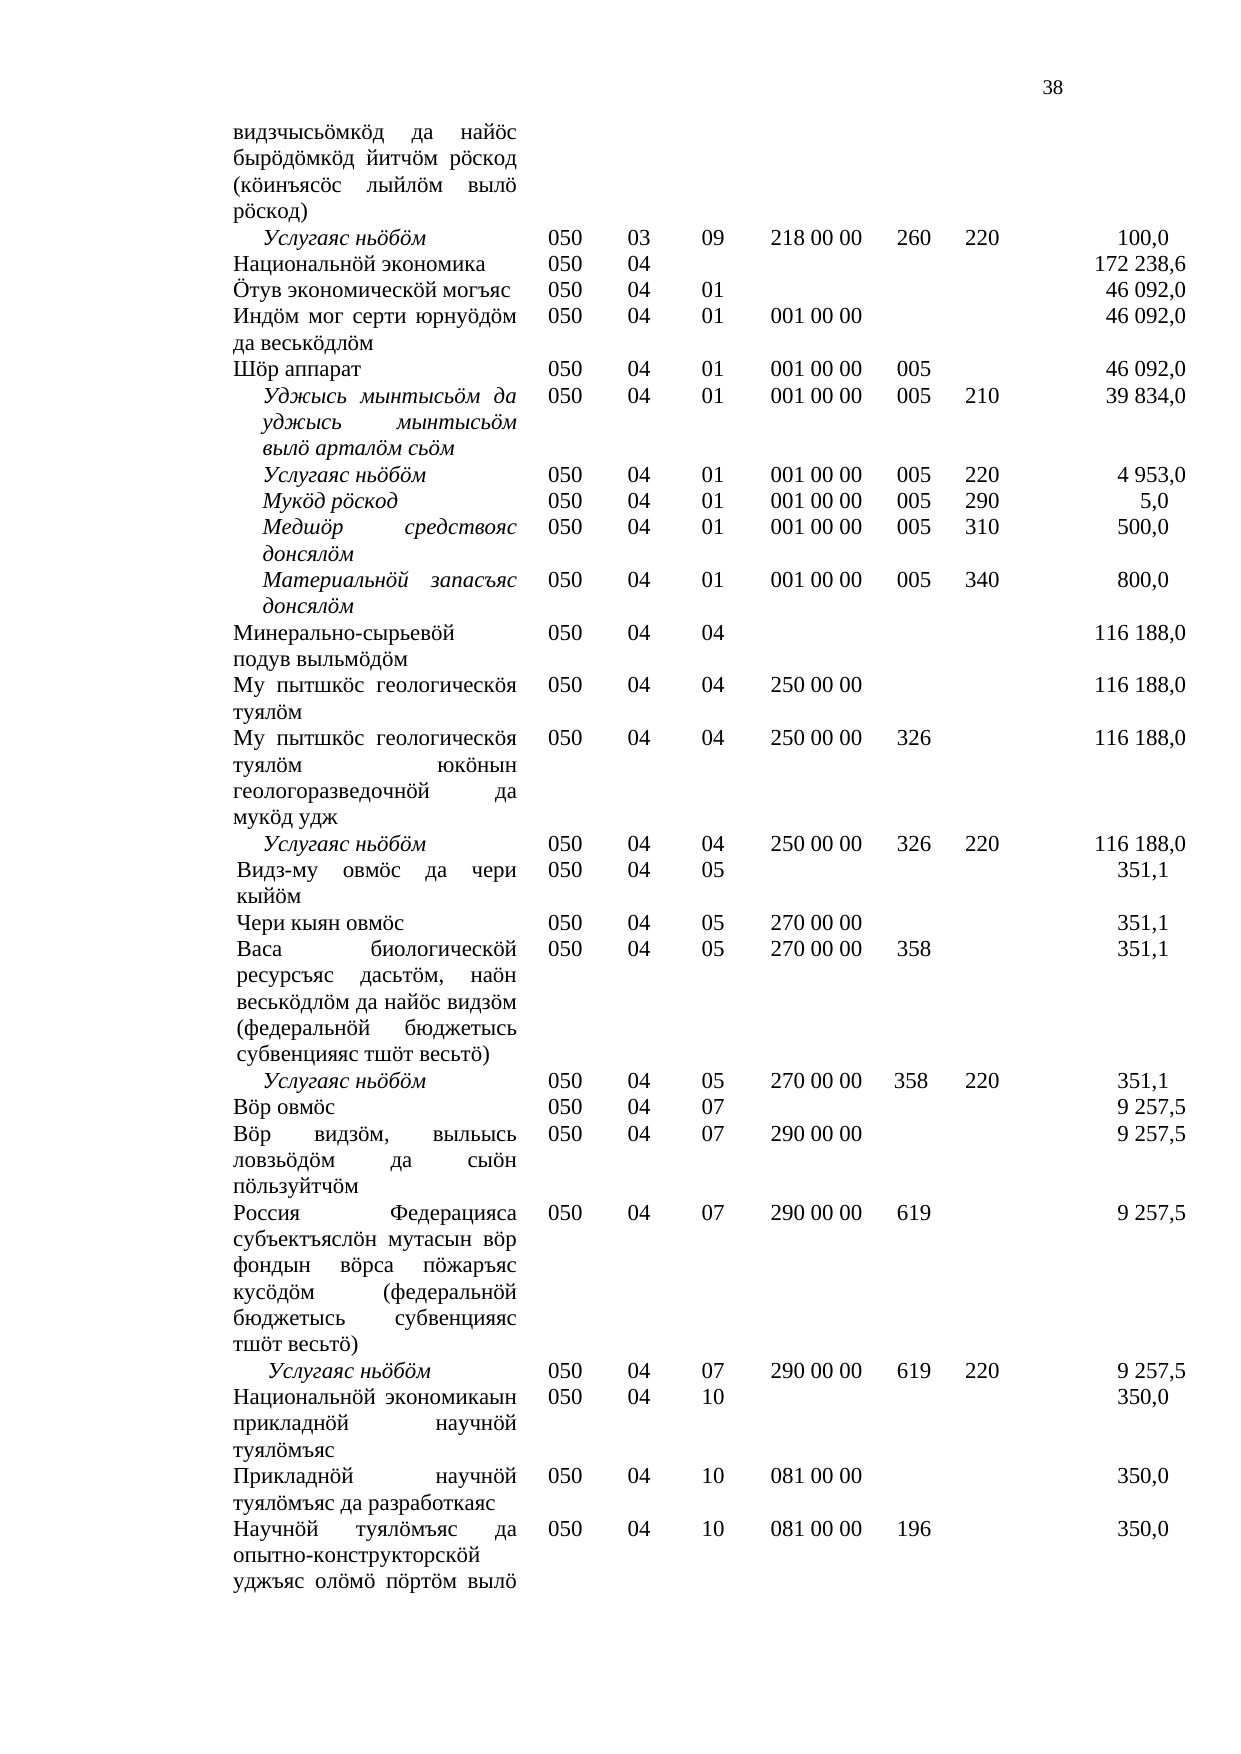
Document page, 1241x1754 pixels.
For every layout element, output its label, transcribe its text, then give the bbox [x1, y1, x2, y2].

table_cell 9 257,5 [1019, 1120, 1197, 1199]
table_cell 050 [528, 856, 602, 909]
table_cell 05 [676, 1067, 750, 1093]
table_cell 172 238,6 [1019, 250, 1197, 276]
table_cell 050 [528, 1462, 602, 1515]
table_cell 09 [676, 224, 750, 250]
table_cell 01 [676, 514, 750, 566]
table_cell [750, 1093, 882, 1119]
table_cell Национальнöй экономикаын прикладнöй научнöй туялöмъяс [222, 1383, 528, 1462]
table_cell 800,0 [1019, 566, 1197, 619]
table_cell 04 [676, 672, 750, 724]
table_cell 04 [602, 1120, 676, 1199]
table_cell 116 188,0 [1019, 672, 1197, 724]
table_cell [945, 909, 1019, 935]
table_cell [1197, 250, 1240, 276]
table_cell 04 [602, 1383, 676, 1462]
table_cell 04 [602, 672, 676, 724]
table_cell 005 [883, 487, 945, 513]
table_cell [528, 118, 602, 223]
table_cell 351,1 [1019, 909, 1197, 935]
table_cell 04 [602, 724, 676, 830]
table_cell 290 00 00 [750, 1357, 882, 1383]
table_cell 005 [883, 566, 945, 619]
table_cell 04 [602, 1515, 676, 1594]
table_cell 04 [602, 1199, 676, 1357]
table_cell 050 [528, 1199, 602, 1357]
table_cell Индöм мог серти юрнуöдöм да веськöдлöм [222, 303, 528, 355]
table_cell [883, 1462, 945, 1515]
table_cell [883, 856, 945, 909]
table_cell 01 [676, 303, 750, 355]
table_cell 351,1 [1019, 1067, 1197, 1093]
table_cell 250 00 00 [750, 830, 882, 856]
table_cell 001 00 00 [750, 514, 882, 566]
table_cell 04 [602, 1357, 676, 1383]
table_cell 270 00 00 [750, 1067, 882, 1093]
table_cell [883, 118, 945, 223]
table_cell 250 00 00 [750, 672, 882, 724]
table_cell 001 00 00 [750, 461, 882, 487]
table_cell [1197, 276, 1240, 303]
table_cell 220 [945, 461, 1019, 487]
table_cell [1197, 382, 1240, 461]
table_cell [602, 118, 676, 223]
table_cell 9 257,5 [1019, 1199, 1197, 1357]
table_cell 001 00 00 [750, 303, 882, 355]
table_cell [750, 118, 882, 223]
table_cell 326 [883, 830, 945, 856]
table_cell Минерально-сырьевöй подув выльмöдöм [222, 619, 528, 672]
table_cell 220 [945, 1357, 1019, 1383]
table_cell Чери кыян овмöс [222, 909, 528, 935]
table_cell [945, 250, 1019, 276]
table_cell 350,0 [1019, 1462, 1197, 1515]
table_cell 500,0 [1019, 514, 1197, 566]
table_cell 050 [528, 1120, 602, 1199]
table_cell 116 188,0 [1019, 830, 1197, 856]
table_cell 005 [883, 382, 945, 461]
table_cell [1197, 487, 1240, 513]
table_cell 46 092,0 [1019, 303, 1197, 355]
table_cell [1197, 118, 1240, 223]
table_cell 04 [602, 382, 676, 461]
table_cell [1197, 566, 1240, 619]
table_cell 001 00 00 [750, 566, 882, 619]
table_cell Материальнöй запасъяс донсялöм [222, 566, 528, 619]
table_cell 050 [528, 830, 602, 856]
table_cell 10 [676, 1515, 750, 1594]
table_cell [945, 1093, 1019, 1119]
table_cell 116 188,0 [1019, 619, 1197, 672]
table_cell 290 [945, 487, 1019, 513]
table_cell Васа биологическöй ресурсъяс дасьтöм, наöн веськöдлöм да найöс видзöм (федеральнöй бюджетысь субвенцияяс тшöт весьтö) [222, 935, 528, 1067]
table_cell [1197, 856, 1240, 909]
table_cell 050 [528, 1515, 602, 1594]
table_cell Россия Федерацияса субъектъяслöн мутасын вöр фондын вöрса пöжаръяс кусöдöм (федеральнöй бюджетысь субвенцияяс тшöт весьтö) [222, 1199, 528, 1357]
table_cell 04 [602, 909, 676, 935]
table_cell 04 [602, 303, 676, 355]
table_cell [1197, 1515, 1240, 1594]
table_cell 04 [602, 355, 676, 382]
table_cell 270 00 00 [750, 909, 882, 935]
table_cell [750, 250, 882, 276]
table_cell 01 [676, 566, 750, 619]
table_cell 050 [528, 672, 602, 724]
table_cell 619 [883, 1357, 945, 1383]
table_cell Мукöд рöскод [222, 487, 528, 513]
table_cell Öтув экономическöй могъяс [222, 276, 528, 303]
table_cell Научнöй туялöмъяс да опытно-конструкторскöй уджъяс олöмö пöртöм вылö [222, 1515, 528, 1594]
table_cell 350,0 [1019, 1383, 1197, 1462]
table_cell 001 00 00 [750, 355, 882, 382]
table_cell [750, 619, 882, 672]
table_cell 01 [676, 487, 750, 513]
table_cell 07 [676, 1093, 750, 1119]
table_cell 04 [602, 487, 676, 513]
table_cell 290 00 00 [750, 1120, 882, 1199]
table_cell Шöр аппарат [222, 355, 528, 382]
table_cell 01 [676, 461, 750, 487]
table_cell 03 [602, 224, 676, 250]
table_cell [945, 1199, 1019, 1357]
table_cell 04 [602, 1462, 676, 1515]
table_cell 4 953,0 [1019, 461, 1197, 487]
table_cell 290 00 00 [750, 1199, 882, 1357]
table_cell 050 [528, 303, 602, 355]
table_cell 351,1 [1019, 856, 1197, 909]
table_cell 39 834,0 [1019, 382, 1197, 461]
table_cell [676, 118, 750, 223]
table_cell [1197, 1199, 1240, 1357]
table_cell 050 [528, 1383, 602, 1462]
table_cell 050 [528, 935, 602, 1067]
table_cell [750, 856, 882, 909]
table_cell Национальнöй экономика [222, 250, 528, 276]
table_cell 05 [676, 856, 750, 909]
table_cell [883, 303, 945, 355]
table_cell 050 [528, 724, 602, 830]
table_cell 218 00 00 [750, 224, 882, 250]
table_cell 220 [945, 1067, 1019, 1093]
table_cell [1197, 619, 1240, 672]
table_cell 001 00 00 [750, 382, 882, 461]
table_cell 310 [945, 514, 1019, 566]
table_cell [1197, 224, 1240, 250]
table_cell [676, 250, 750, 276]
table_cell Уджысь мынтысьöм да уджысь мынтысьöм вылö арталöм сьöм [222, 382, 528, 461]
table_cell [945, 856, 1019, 909]
table_cell 050 [528, 1357, 602, 1383]
table_cell 081 00 00 [750, 1462, 882, 1515]
table_cell [945, 355, 1019, 382]
table_cell [945, 672, 1019, 724]
table_cell 04 [602, 1067, 676, 1093]
table_cell 04 [676, 619, 750, 672]
table_cell 050 [528, 250, 602, 276]
table_cell 04 [602, 250, 676, 276]
table_cell Му пытшкöс геологическöя туялöм [222, 672, 528, 724]
table_cell Медшöр средствояс донсялöм [222, 514, 528, 566]
table_cell [1197, 1357, 1240, 1383]
table_cell [945, 276, 1019, 303]
table_cell Вöр видзöм, выльысь ловзьöдöм да сыöн пöльзуйтчöм [222, 1120, 528, 1199]
table_cell [1019, 118, 1197, 223]
table_cell 07 [676, 1120, 750, 1199]
table_cell 001 00 00 [750, 487, 882, 513]
table_cell [1197, 461, 1240, 487]
table_cell Услугаяс ньöбöм [222, 224, 528, 250]
table_cell Видз-му овмöс да чери кыйöм [222, 856, 528, 909]
table_cell 04 [602, 566, 676, 619]
table_cell [945, 1120, 1019, 1199]
table_cell 050 [528, 1093, 602, 1119]
table_cell 050 [528, 276, 602, 303]
table_cell 220 [945, 830, 1019, 856]
table_cell 050 [528, 1067, 602, 1093]
table_cell [883, 909, 945, 935]
table_cell [945, 724, 1019, 830]
table_cell [1197, 355, 1240, 382]
table_cell 050 [528, 514, 602, 566]
table_cell 050 [528, 382, 602, 461]
table_cell 050 [528, 566, 602, 619]
table_cell 04 [602, 276, 676, 303]
table_cell 5,0 [1019, 487, 1197, 513]
table_cell 005 [883, 514, 945, 566]
table_cell [1197, 1093, 1240, 1119]
table_cell [945, 303, 1019, 355]
table_cell 358 [883, 1067, 945, 1093]
table_cell 351,1 [1019, 935, 1197, 1067]
table_cell [945, 1383, 1019, 1462]
table_cell 46 092,0 [1019, 355, 1197, 382]
table_cell 050 [528, 355, 602, 382]
table_cell 100,0 [1019, 224, 1197, 250]
table_cell 050 [528, 487, 602, 513]
table_cell 46 092,0 [1019, 276, 1197, 303]
table_cell 10 [676, 1462, 750, 1515]
table_cell 210 [945, 382, 1019, 461]
table_cell 9 257,5 [1019, 1357, 1197, 1383]
table_cell 04 [602, 830, 676, 856]
table_cell Услугаяс ньöбöм [222, 830, 528, 856]
table_cell 050 [528, 224, 602, 250]
table_cell 01 [676, 276, 750, 303]
table_cell [945, 935, 1019, 1067]
table_cell 050 [528, 619, 602, 672]
table_cell [1197, 724, 1240, 830]
table_cell [945, 1462, 1019, 1515]
table_cell 05 [676, 909, 750, 935]
table_cell 04 [602, 856, 676, 909]
table_cell 619 [883, 1199, 945, 1357]
table_cell 270 00 00 [750, 935, 882, 1067]
table_cell 005 [883, 355, 945, 382]
table_cell [1197, 1383, 1240, 1462]
table_cell Прикладнöй научнöй туялöмъяс да разработкаяс [222, 1462, 528, 1515]
table_cell 350,0 [1019, 1515, 1197, 1594]
table_cell 10 [676, 1383, 750, 1462]
table_cell [1197, 1067, 1240, 1093]
table_cell 326 [883, 724, 945, 830]
table_cell видзчысьöмкöд да найöс бырöдöмкöд йитчöм рöскод (кöинъясöс лыйлöм вылö рöскод) [222, 118, 528, 223]
table_cell [945, 619, 1019, 672]
table_cell 04 [602, 1093, 676, 1119]
table_cell 04 [602, 619, 676, 672]
table_cell 220 [945, 224, 1019, 250]
table_cell 9 257,5 [1019, 1093, 1197, 1119]
table_cell [1197, 935, 1240, 1067]
table_cell 260 [883, 224, 945, 250]
table_cell 04 [676, 724, 750, 830]
table_cell [883, 1383, 945, 1462]
table_cell Услугаяс ньöбöм [222, 1357, 528, 1383]
table_cell 050 [528, 909, 602, 935]
table_cell 04 [602, 935, 676, 1067]
table_cell 116 188,0 [1019, 724, 1197, 830]
table_cell 250 00 00 [750, 724, 882, 830]
table_cell 07 [676, 1357, 750, 1383]
table_cell Услугаяс ньöбöм [222, 461, 528, 487]
table_cell [883, 1093, 945, 1119]
table_cell [883, 1120, 945, 1199]
table_cell 081 00 00 [750, 1515, 882, 1594]
table_cell 01 [676, 382, 750, 461]
table_cell Му пытшкöс геологическöя туялöм юкöнын геологоразведочнöй да мукöд удж [222, 724, 528, 830]
table_cell [1197, 1462, 1240, 1515]
table_cell [1197, 909, 1240, 935]
table_cell [883, 276, 945, 303]
table_cell [1197, 672, 1240, 724]
table_cell 05 [676, 935, 750, 1067]
table_cell [883, 250, 945, 276]
table_cell [883, 619, 945, 672]
table_cell 050 [528, 461, 602, 487]
table_cell [1197, 514, 1240, 566]
table_cell 196 [883, 1515, 945, 1594]
table_cell 04 [676, 830, 750, 856]
table_cell [1197, 1120, 1240, 1199]
table_cell 04 [602, 514, 676, 566]
table_cell 340 [945, 566, 1019, 619]
table_cell 07 [676, 1199, 750, 1357]
table_cell 005 [883, 461, 945, 487]
table_cell [750, 276, 882, 303]
table_cell [883, 672, 945, 724]
table_cell [945, 1515, 1019, 1594]
table_cell 358 [883, 935, 945, 1067]
table_cell Услугаяс ньöбöм [222, 1067, 528, 1093]
table_cell [1197, 303, 1240, 355]
table_cell 04 [602, 461, 676, 487]
table_cell 01 [676, 355, 750, 382]
table_cell [945, 118, 1019, 223]
table_cell Вöр овмöс [222, 1093, 528, 1119]
table_cell [1197, 830, 1240, 856]
table_cell [750, 1383, 882, 1462]
